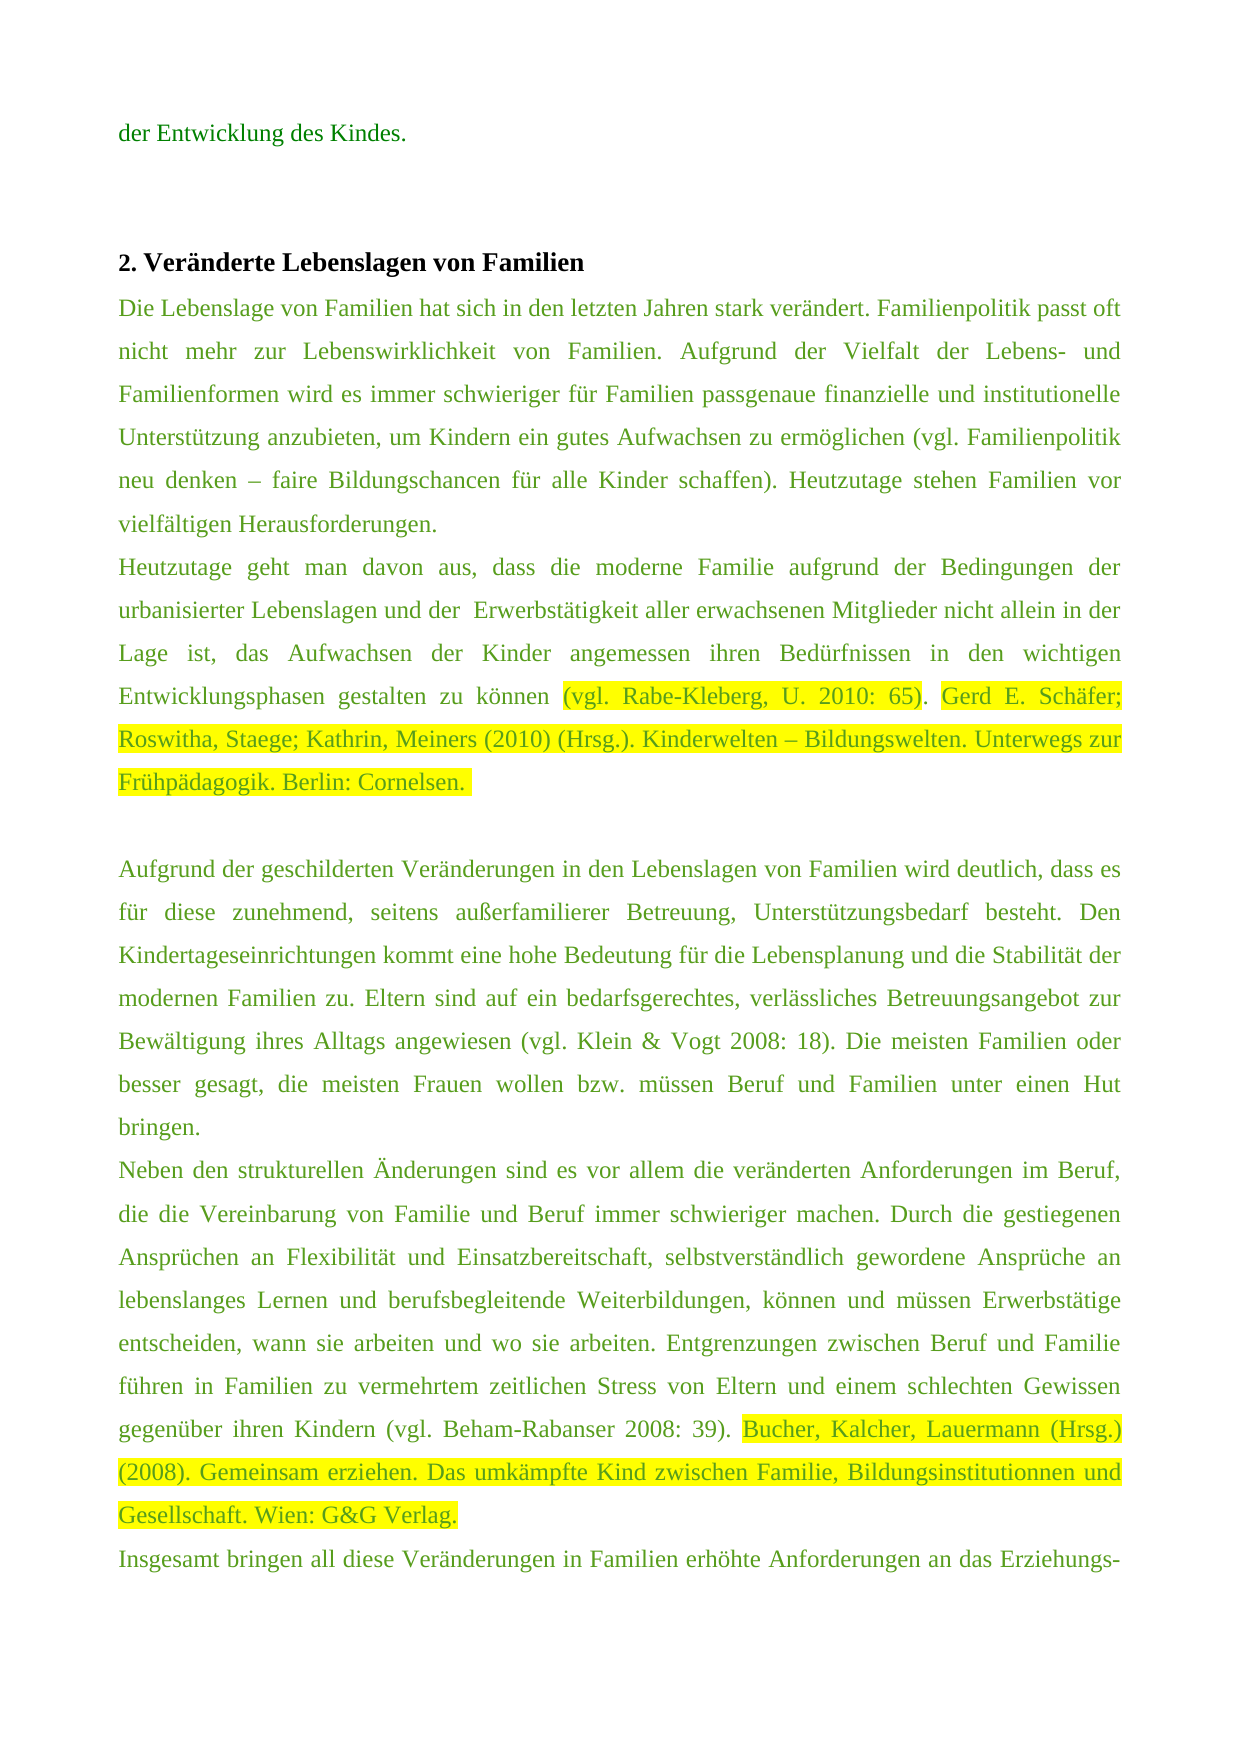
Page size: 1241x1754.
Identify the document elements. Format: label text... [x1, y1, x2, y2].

text Die Lebenslage von Familien hat sich in den letzten Jahren stark verändert. Familienpolitik passt oft nicht mehr zur Lebenswirklichkeit von Familien. Aufgrund der Vielfalt der Lebens- und Familienformen wird es immer schwieriger für Familien passgenaue finanzielle und institutionelle Unterstützung anzubieten, um Kindern ein gutes Aufwachsen zu ermöglichen (vgl. Familienpolitik neu denken – faire Bildungschancen für alle Kinder schaffen). Heutzutage stehen Familien vor vielfältigen Herausforderungen. [118, 293, 1122, 537]
text Insgesamt bringen all diese Veränderungen in Familien erhöhte Anforderungen an das Erziehungs- [118, 1544, 1122, 1572]
text Heutzutage geht man davon aus, dass die moderne Familie aufgrund der Bedingungen der urbanisierter Lebenslagen und der Erwerbstätigkeit aller erwachsenen Mitglieder nicht allein in der Lage ist, das Aufwachsen der Kinder angemessen ihren Bedürfnissen in den wichtigen Entwicklungsphasen gestalten zu können (vgl. Rabe-Kleberg, U. 2010: 65). Gerd E. Schäfer; Roswitha, Staege; Kathrin, Meiners (2010) (Hrsg.). Kinderwelten – Bildungswelten. Unterwegs zur Frühpädagogik. Berlin: Cornelsen. [118, 552, 1122, 796]
text Aufgrund der geschilderten Veränderungen in den Lebenslagen von Familien wird deutlich, dass es für diese zunehmend, seitens außerfamilierer Betreuung, Unterstützungsbedarf besteht. Den Kindertageseinrichtungen kommt eine hohe Bedeutung für die Lebensplanung und die Stabilität der modernen Familien zu. Eltern sind auf ein bedarfsgerechtes, verlässliches Betreuungsangebot zur Bewältigung ihres Alltags angewiesen (vgl. Klein & Vogt 2008: 18). Die meisten Familien oder besser gesagt, die meisten Frauen wollen bzw. müssen Beruf und Familien unter einen Hut bringen. [118, 854, 1122, 1141]
text Neben den strukturellen Änderungen sind es vor allem die veränderten Anforderungen im Beruf, die die Vereinbarung von Familie und Beruf immer schwieriger machen. Durch die gestiegenen Ansprüchen an Flexibilität und Einsatzbereitschaft, selbstverständlich gewordene Ansprüche an lebenslanges Lernen und berufsbegleitende Weiterbildungen, können und müssen Erwerbstätige entscheiden, wann sie arbeiten und wo sie arbeiten. Entgrenzungen zwischen Beruf und Familie führen in Familien zu vermehrtem zeitlichen Stress von Eltern und einem schlechten Gewissen gegenüber ihren Kindern (vgl. Beham-Rabanser 2008: 39). Bucher, Kalcher, Lauermann (Hrsg.) (2008). Gemeinsam erziehen. Das umkämpfte Kind zwischen Familie, Bildungsinstitutionnen und Gesellschaft. Wien: G&G Verlag. [118, 1156, 1122, 1529]
text 2. Veränderte Lebenslagen von Familien [118, 246, 1122, 277]
text der Entwicklung des Kindes. [118, 118, 1122, 147]
